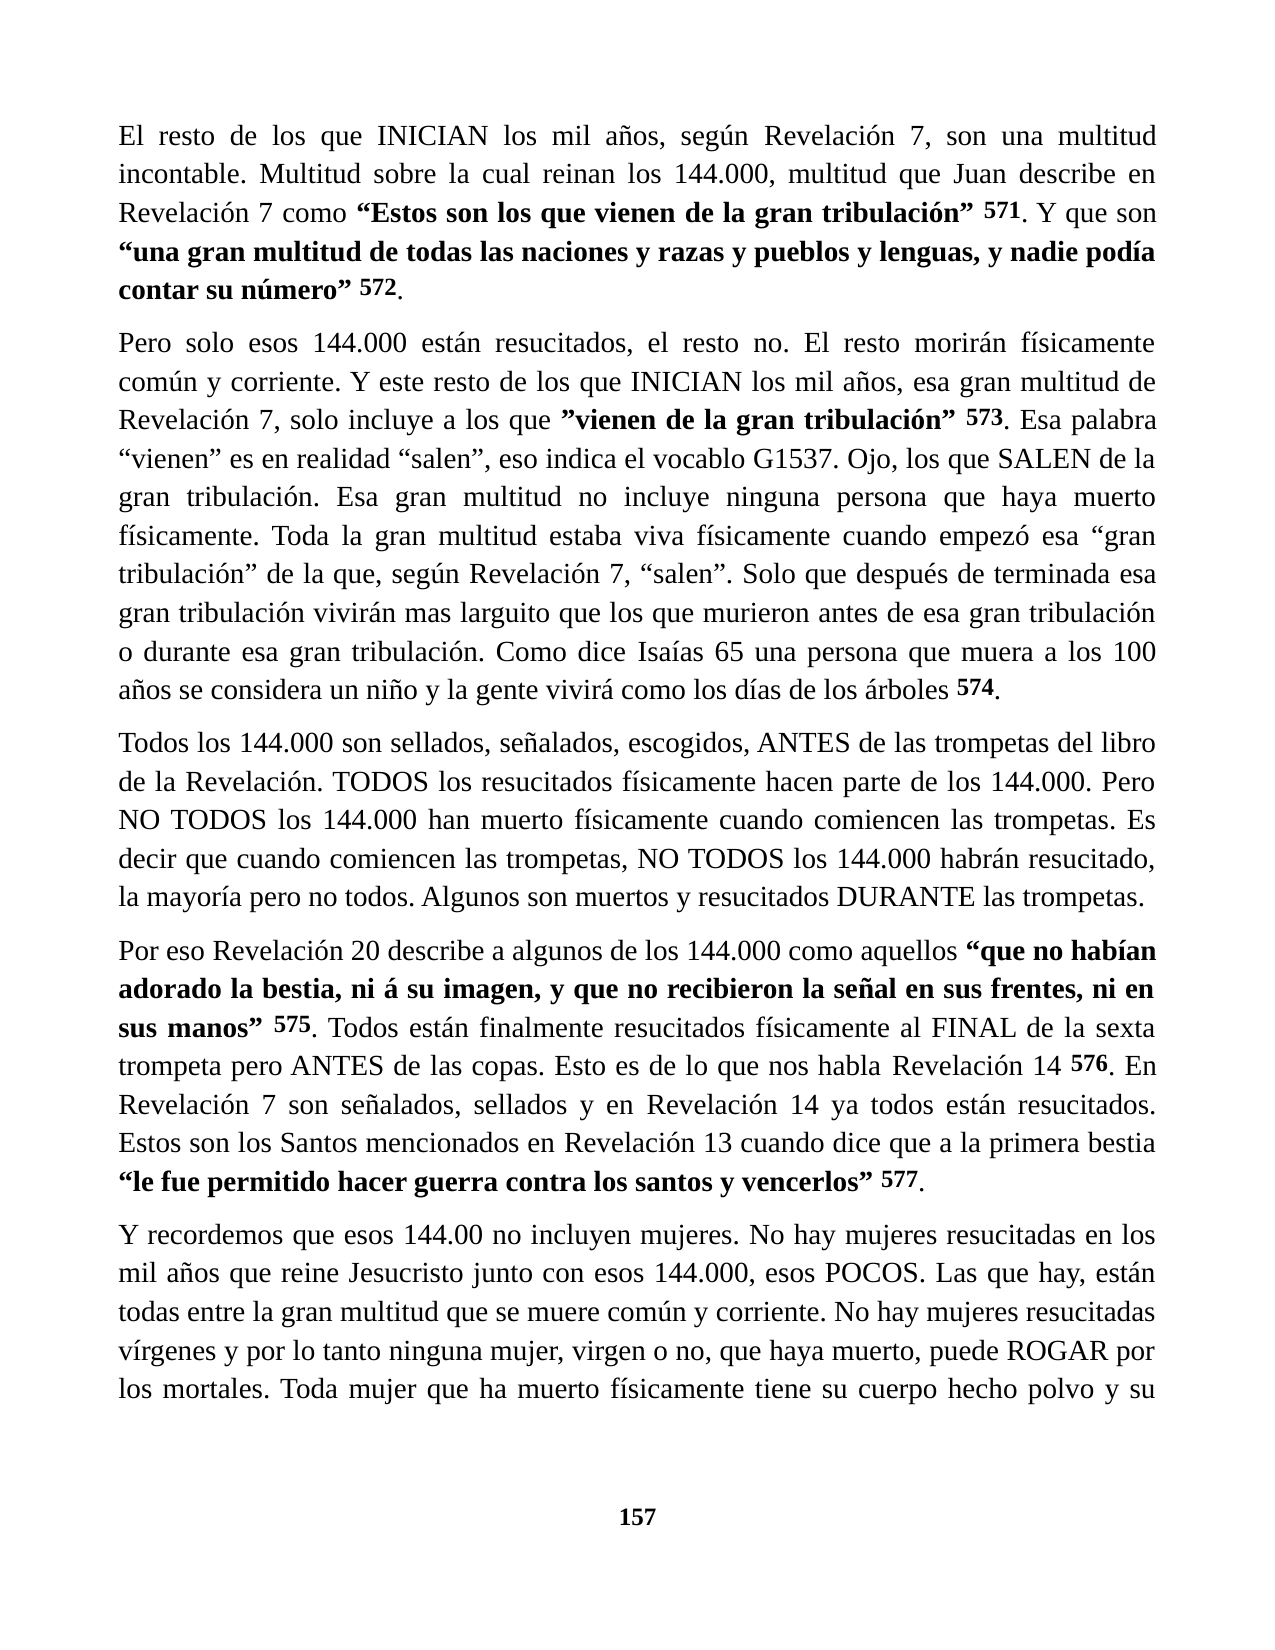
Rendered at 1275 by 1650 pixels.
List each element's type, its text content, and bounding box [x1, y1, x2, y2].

text Todos los 144.000 son sellados, señalados, escogidos, ANTES de las trompetas del libro de la Revelación. TODOS los resucitados físicamente hacen parte de los 144.000. Pero NO TODOS los 144.000 han muerto físicamente cuando comiencen las trompetas. Es decir que cuando comiencen las trompetas, NO TODOS los 144.000 habrán resucitado, la mayoría pero no todos. Algunos son muertos y resucitados DURANTE las trompetas. [118, 725, 1157, 913]
text Pero solo esos 144.000 están resucitados, el resto no. El resto morirán físicamente común y corriente. Y este resto de los que INICIAN los mil años, esa gran multitud de Revelación 7, solo incluye a los que ”vienen de la gran tribulación” . Esa palabra “vienen” es en realidad “salen”, eso indica el vocablo G1537. Ojo, los que SALEN de la gran tribulación. Esa gran multitud no incluye ninguna persona que haya muerto físicamente. Toda la gran multitud estaba viva físicamente cuando empezó esa “gran tribulación” de la que, según Revelación 7, “salen”. Solo que después de terminada esa gran tribulación vivirán mas larguito que los que murieron antes de esa gran tribulación o durante esa gran tribulación. Como dice Isaías 65 una persona que muera a los 100 años se considera un niño y la gente vivirá como los días de los árboles . [118, 325, 1157, 706]
text El resto de los que INICIAN los mil años, según Revelación 7, son una multitud incontable. Multitud sobre la cual reinan los 144.000, multitud que Juan describe en Revelación 7 como “Estos son los que vienen de la gran tribulación” . Y que son “una gran multitud de todas las naciones y razas y pueblos y lenguas, y nadie podía contar su número” . [118, 118, 1157, 306]
text Y recordemos que esos 144.00 no incluyen mujeres. No hay mujeres resucitadas en los mil años que reine Jesucristo junto con esos 144.000, esos POCOS. Las que hay, están todas entre la gran multitud que se muere común y corriente. No hay mujeres resucitadas vírgenes y por lo tanto ninguna mujer, virgen o no, que haya muerto, puede ROGAR por los mortales. Toda mujer que ha muerto físicamente tiene su cuerpo hecho polvo y su [118, 1217, 1157, 1405]
text Por eso Revelación 20 describe a algunos de los 144.000 como aquellos “que no habían adorado la bestia, ni á su imagen, y que no recibieron la señal en sus frentes, ni en sus manos” . Todos están finalmente resucitados físicamente al FINAL de la sexta trompeta pero ANTES de las copas. Esto es de lo que nos habla Revelación 14 . En Revelación 7 son señalados, sellados y en Revelación 14 ya todos están resucitados. Estos son los Santos mencionados en Revelación 13 cuando dice que a la primera bestia “le fue permitido hacer guerra contra los santos y vencerlos” . [118, 933, 1157, 1197]
